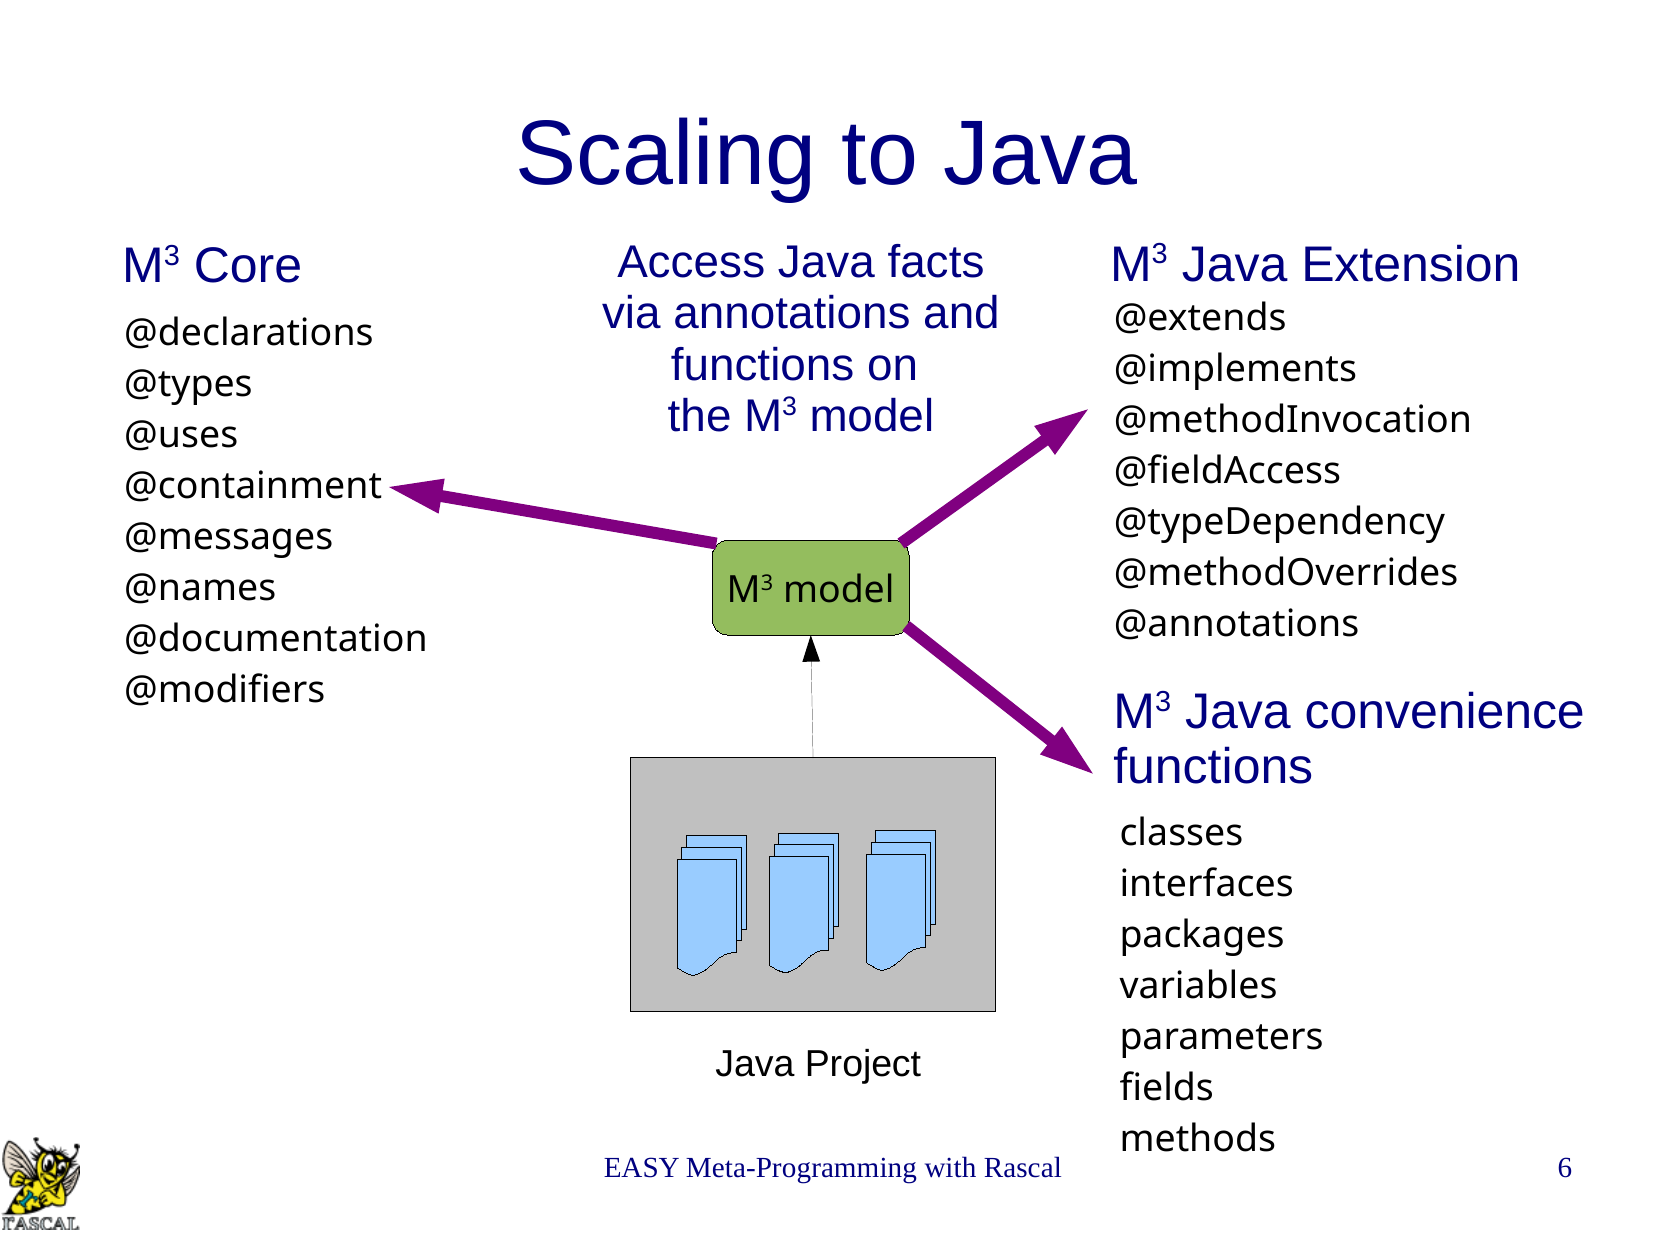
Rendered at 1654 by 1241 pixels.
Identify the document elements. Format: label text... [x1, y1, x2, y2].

text_box classes interfaces packages variables parameters fields methods [1104, 804, 1335, 1179]
text_box M3 Java convenience functions [1098, 675, 1615, 804]
text_box Java Project [700, 1034, 937, 1092]
text_box M3 Core [107, 229, 318, 303]
text_box M3 model [712, 540, 910, 636]
text_box Access Java facts via annotations and functions on the M3 model [587, 228, 1015, 451]
text_box M3 Java Extension [1095, 228, 1536, 301]
text_box [630, 757, 996, 1012]
text_box @extends @implements @methodInvocation @fieldAccess @typeDependency @methodOverrides @annotations [1098, 301, 1479, 664]
picture [1, 1137, 80, 1230]
text_box @declarations @types @uses @containment @messages @names @documentation @modifiers [109, 298, 429, 732]
title Scaling to Java [82, 49, 1571, 257]
